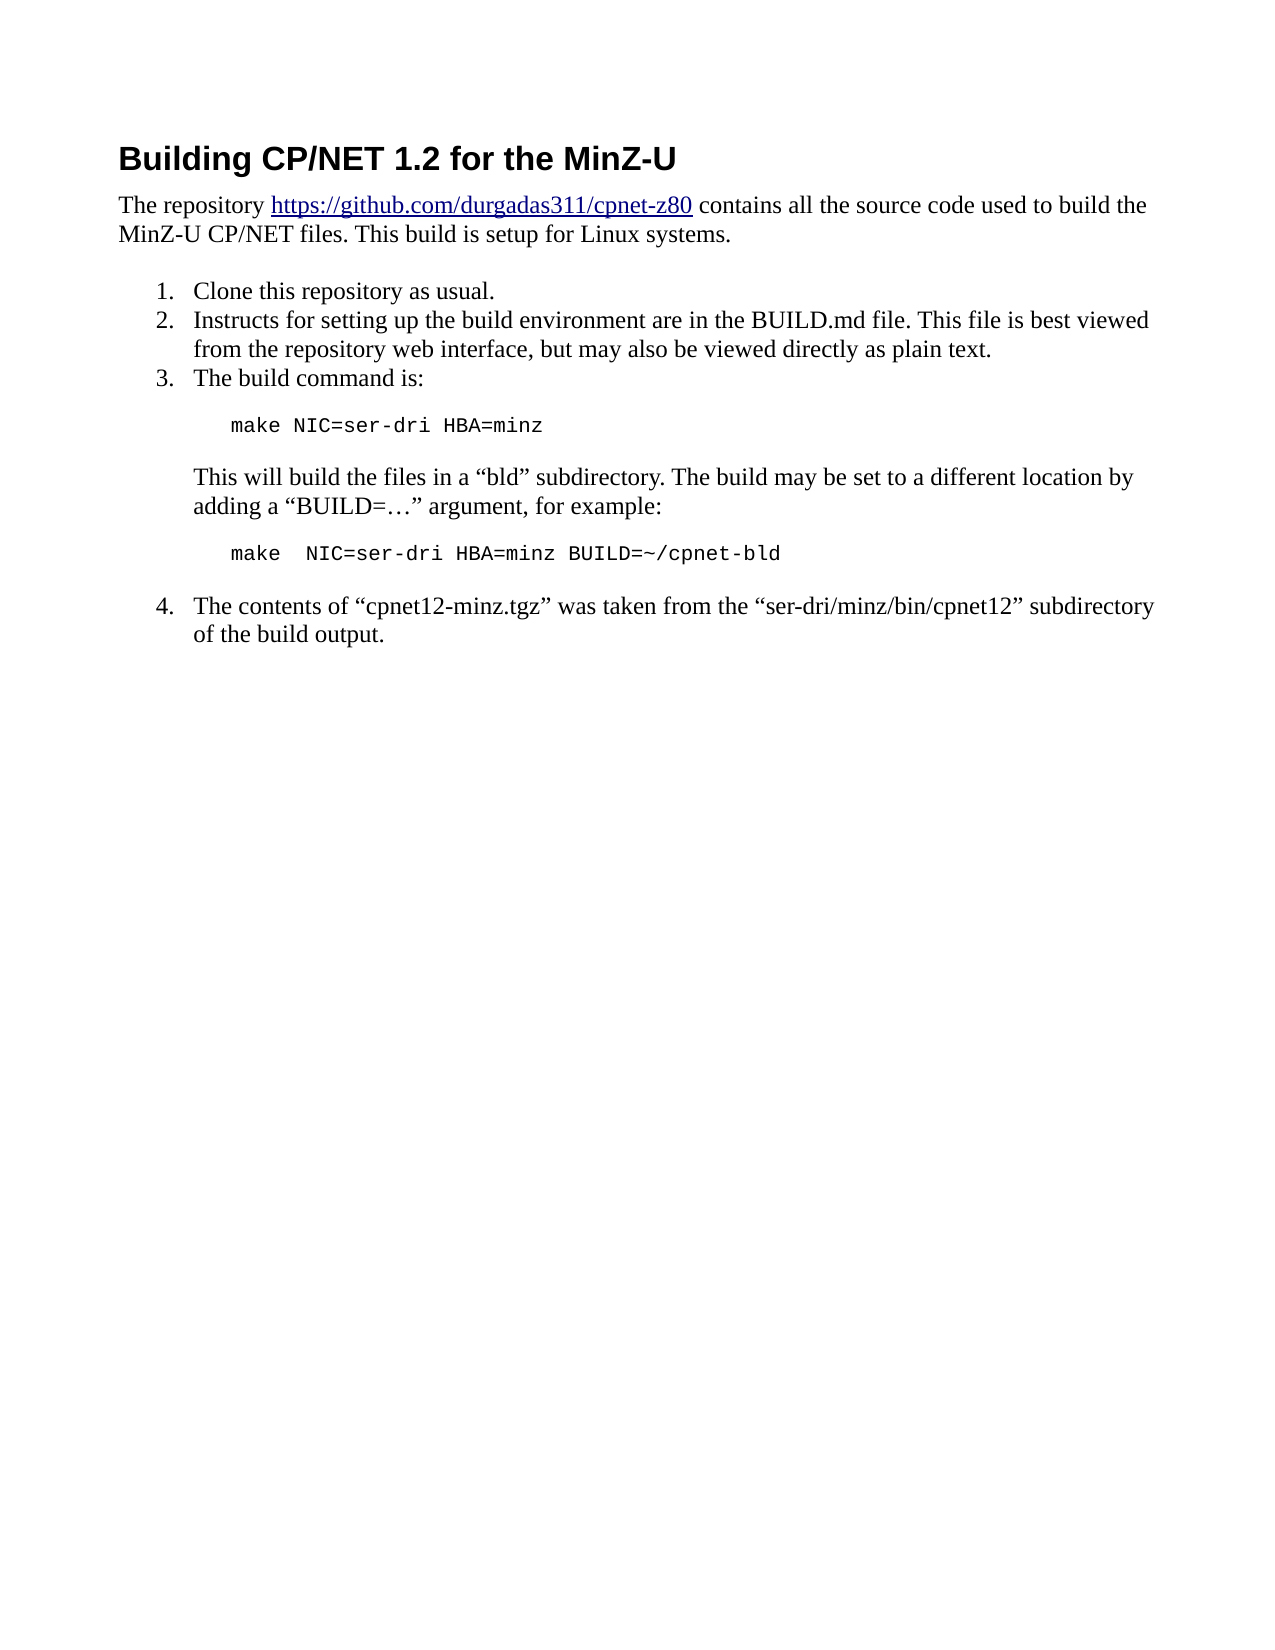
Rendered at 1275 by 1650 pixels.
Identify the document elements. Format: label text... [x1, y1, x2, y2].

subtitle Building CP/NET 1.2 for the MinZ-U [118, 139, 1157, 178]
list The contents of “cpnet12-minz.tgz” was taken from the “ser-dri/minz/bin/cpnet12” subdirectory of the build output. [156, 591, 1157, 648]
text The repository https://github.com/durgadas311/cpnet-z80 contains all the source code used to build the MinZ-U CP/NET files. This build is setup for Linux systems. [118, 190, 1157, 248]
list make NIC=ser-dri HBA=minz BUILD=~/cpnet-bld [193, 543, 1157, 567]
list This will build the files in a “bld” subdirectory. The build may be set to a different location by adding a “BUILD=…” argument, for example: [156, 462, 1157, 520]
list Clone this repository as usual. [156, 276, 1157, 305]
list Instructs for setting up the build environment are in the BUILD.md file. This file is best viewed from the repository web interface, but may also be viewed directly as plain text. [156, 305, 1157, 363]
list make NIC=ser-dri HBA=minz [193, 415, 1157, 439]
list The build command is: [156, 363, 1157, 391]
